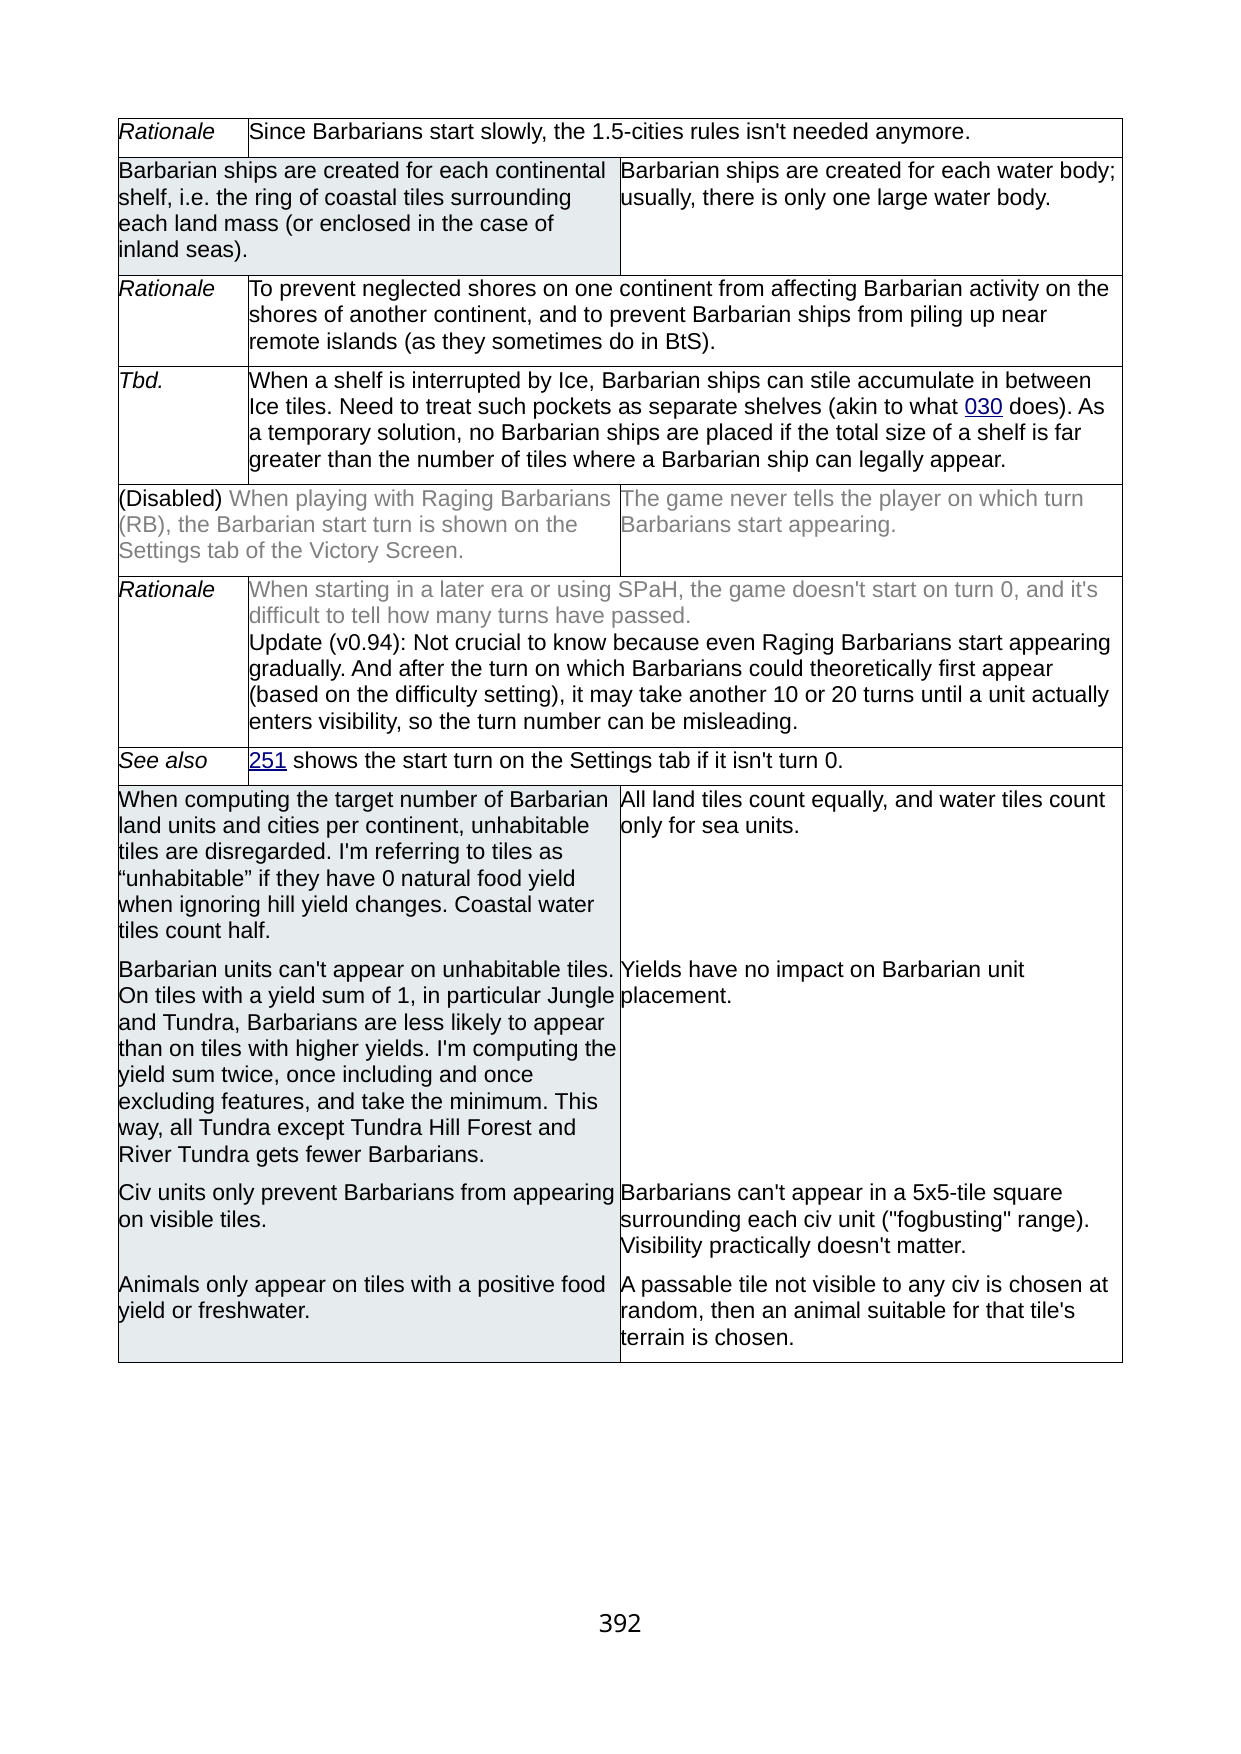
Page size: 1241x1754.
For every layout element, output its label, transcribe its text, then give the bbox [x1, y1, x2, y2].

table_cell 251 shows the start turn on the Settings tab if it isn't turn 0. [249, 748, 1122, 785]
table_cell When a shelf is interrupted by Ice, Barbarian ships can stile accumulate in between Ice tiles. Need to treat such pockets as separate shelves (akin to what 030 does). As a temporary solution, no Barbarian ships are placed if the total size of a shelf is far greater than the number of tiles where a Barbarian ship can legally appear. [249, 367, 1122, 484]
table_cell Since Barbarians start slowly, the 1.5-cities rules isn't needed anymore. [249, 119, 1122, 157]
table_cell Tbd. [119, 367, 248, 484]
table_cell All land tiles count equally, and water tiles count only for sea units. Yields have no impact on Barbarian unit placement. Barbarians can't appear in a 5x5-tile square surrounding each civ unit ("fogbusting" range). Visibility practically doesn't matter. A passable tile not visible to any civ is chosen at random, then an animal suitable for that tile's terrain is chosen. [621, 786, 1122, 1362]
table_cell Rationale [119, 276, 248, 366]
table_cell Barbarian ships are created for each water body; usually, there is only one large water body. [621, 158, 1122, 275]
table_cell Rationale [119, 577, 248, 747]
table_cell (Disabled) When playing with Raging Barbarians (RB), the Barbarian start turn is shown on the Settings tab of the Victory Screen. [119, 485, 620, 576]
table_cell When computing the target number of Barbarian land units and cities per continent, unhabitable tiles are disregarded. I'm referring to tiles as “unhabitable” if they have 0 natural food yield when ignoring hill yield changes. Coastal water tiles count half. Barbarian units can't appear on unhabitable tiles. On tiles with a yield sum of 1, in particular Jungle and Tundra, Barbarians are less likely to appear than on tiles with higher yields. I'm computing the yield sum twice, once including and once excluding features, and take the minimum. This way, all Tundra except Tundra Hill Forest and River Tundra gets fewer Barbarians. Civ units only prevent Barbarians from appearing on visible tiles. Animals only appear on tiles with a positive food yield or freshwater. [119, 786, 620, 1362]
table_cell When starting in a later era or using SPaH, the game doesn't start on turn 0, and it's difficult to tell how many turns have passed. Update (v0.94): Not crucial to know because even Raging Barbarians start appearing gradually. And after the turn on which Barbarians could theoretically first appear (based on the difficulty setting), it may take another 10 or 20 turns until a unit actually enters visibility, so the turn number can be misleading. [249, 577, 1122, 747]
table_cell To prevent neglected shores on one continent from affecting Barbarian activity on the shores of another continent, and to prevent Barbarian ships from piling up near remote islands (as they sometimes do in BtS). [249, 276, 1122, 366]
table_cell Barbarian ships are created for each continental shelf, i.e. the ring of coastal tiles surrounding each land mass (or enclosed in the case of inland seas). [119, 158, 620, 275]
table_cell Rationale [119, 119, 248, 157]
table_cell See also [119, 748, 248, 785]
table_cell The game never tells the player on which turn Barbarians start appearing. [621, 485, 1122, 576]
